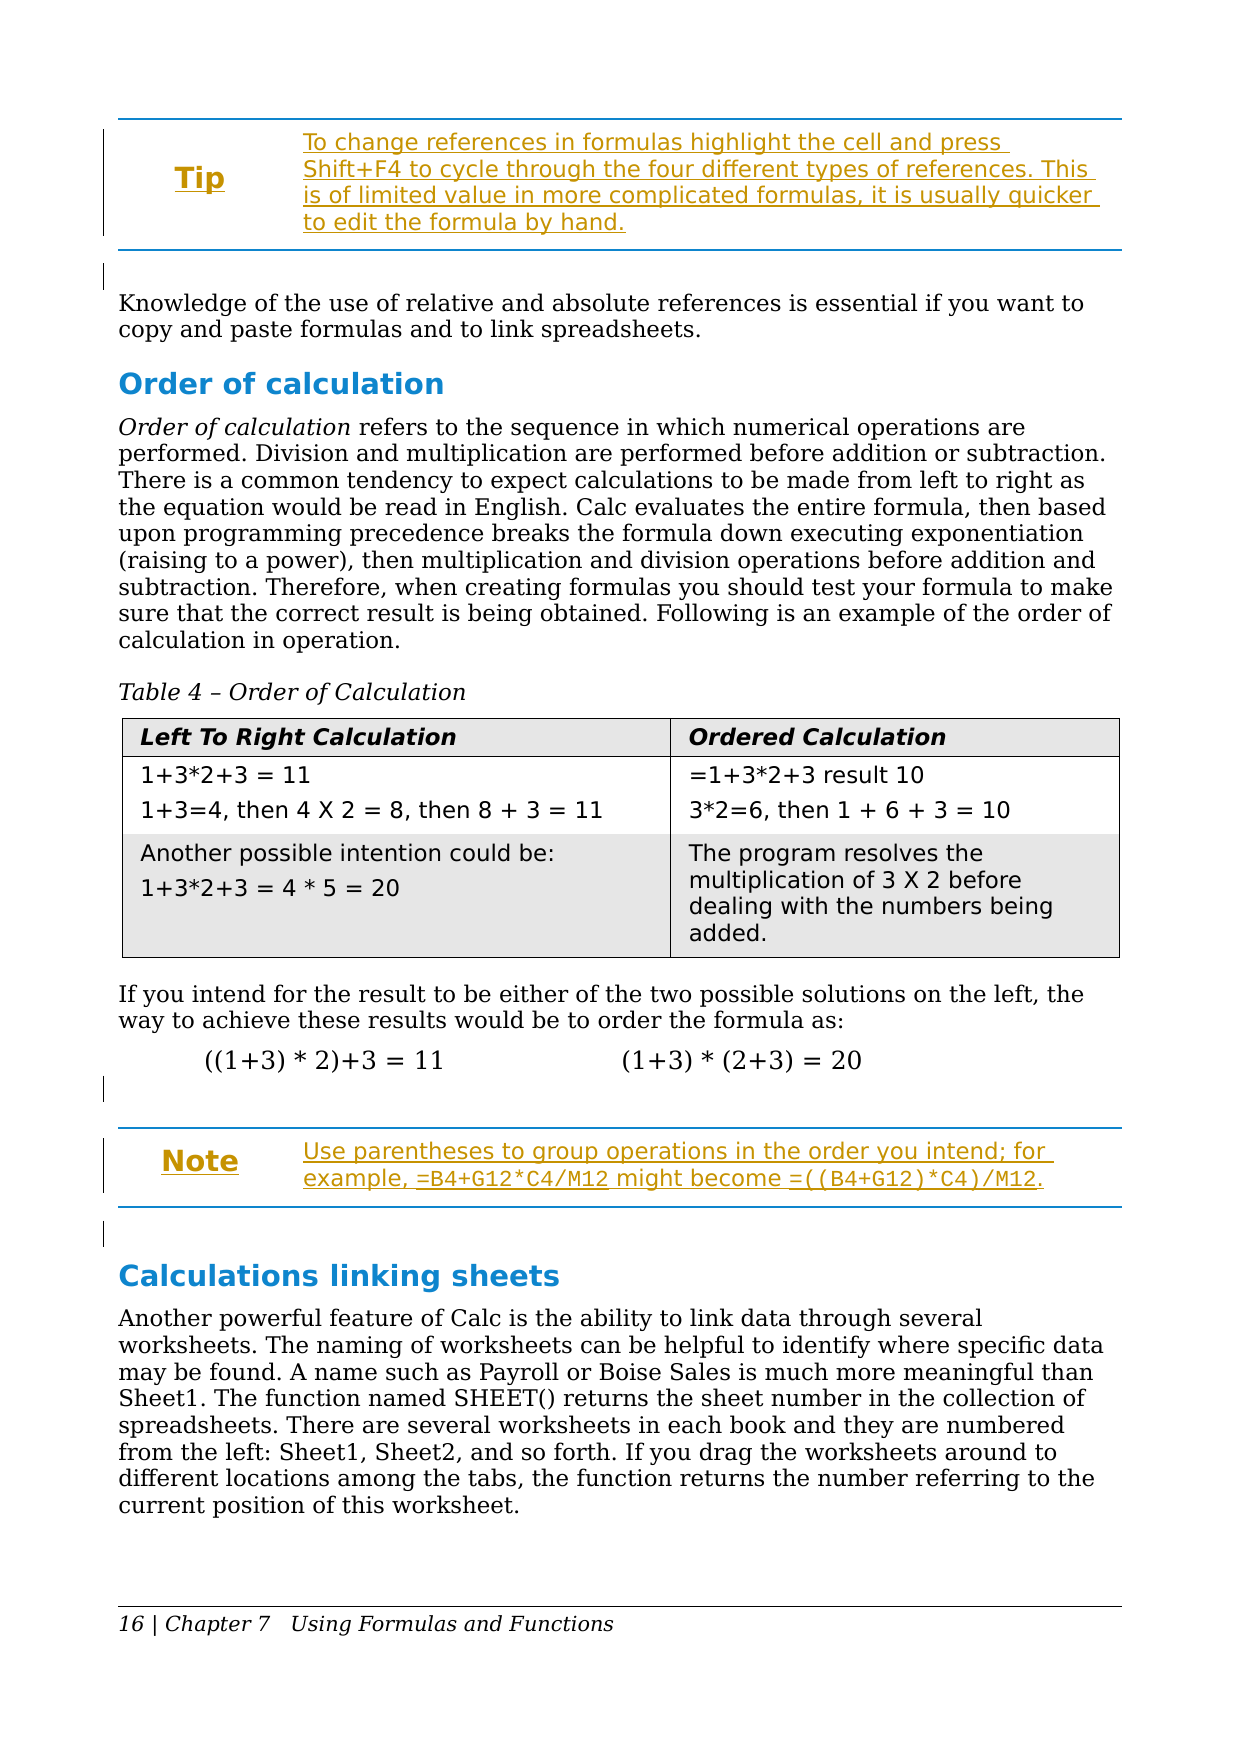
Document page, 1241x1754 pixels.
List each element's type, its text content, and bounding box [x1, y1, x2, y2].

table_header Note [118, 1129, 281, 1206]
table_header Tip [118, 120, 281, 249]
table_cell 1+3*2+3 = 11 1+3=4, then 4 X 2 = 8, then 8 + 3 = 11 [123, 757, 670, 834]
subtitle Calculations linking sheets [118, 1259, 1122, 1293]
text Order of calculation refers to the sequence in which numerical operations are performed. Division and multiplication are performed before addition or subtraction. There is a common tendency to expect calculations to be made from left to right as the equation would be read in English. Calc evaluates the entire formula, then based upon programming precedence breaks the formula down executing exponentiation (raising to a power), then multiplication and division operations before addition and subtraction. Therefore, when creating formulas you should test your formula to make sure that the correct result is being obtained. Following is an example of the order of calculation in operation. [118, 414, 1122, 654]
table_header (1+3) * (2+3) = 20 [621, 1047, 988, 1076]
table_header Ordered Calculation [671, 719, 1119, 756]
table_header Use parentheses to group operations in the order you intend; for example, =B4+G12*C4/M12 might become =((B4+G12)*C4)/M12. [281, 1129, 1122, 1206]
table_header Left To Right Calculation [123, 719, 670, 756]
table_header ((1+3) * 2)+3 = 11 [204, 1047, 621, 1076]
table_cell =1+3*2+3 result 10 3*2=6, then 1 + 6 + 3 = 10 [671, 757, 1119, 834]
table_header To change references in formulas highlight the cell and press Shift+F4 to cycle through the four different types of references. This is of limited value in more complicated formulas, it is usually quicker to edit the formula by hand. [281, 120, 1122, 249]
text Knowledge of the use of relative and absolute references is essential if you want to copy and paste formulas and to link spreadsheets. [118, 290, 1122, 343]
subtitle Order of calculation [118, 367, 1122, 401]
text If you intend for the result to be either of the two possible solutions on the left, the way to achieve these results would be to order the formula as: [118, 981, 1122, 1034]
table_cell Another possible intention could be: 1+3*2+3 = 4 * 5 = 20 [123, 834, 670, 957]
text Table 4 – Order of Calculation [118, 679, 1122, 705]
text Another powerful feature of Calc is the ability to link data through several worksheets. The naming of worksheets can be helpful to identify where specific data may be found. A name such as Payroll or Boise Sales is much more meaningful than Sheet1. The function named SHEET() returns the sheet number in the collection of spreadsheets. There are several worksheets in each book and they are numbered from the left: Sheet1, Sheet2, and so forth. If you drag the worksheets around to different locations among the tabs, the function returns the number referring to the current position of this worksheet. [118, 1305, 1122, 1519]
table_cell The program resolves the multiplication of 3 X 2 before dealing with the numbers being added. [671, 834, 1119, 957]
